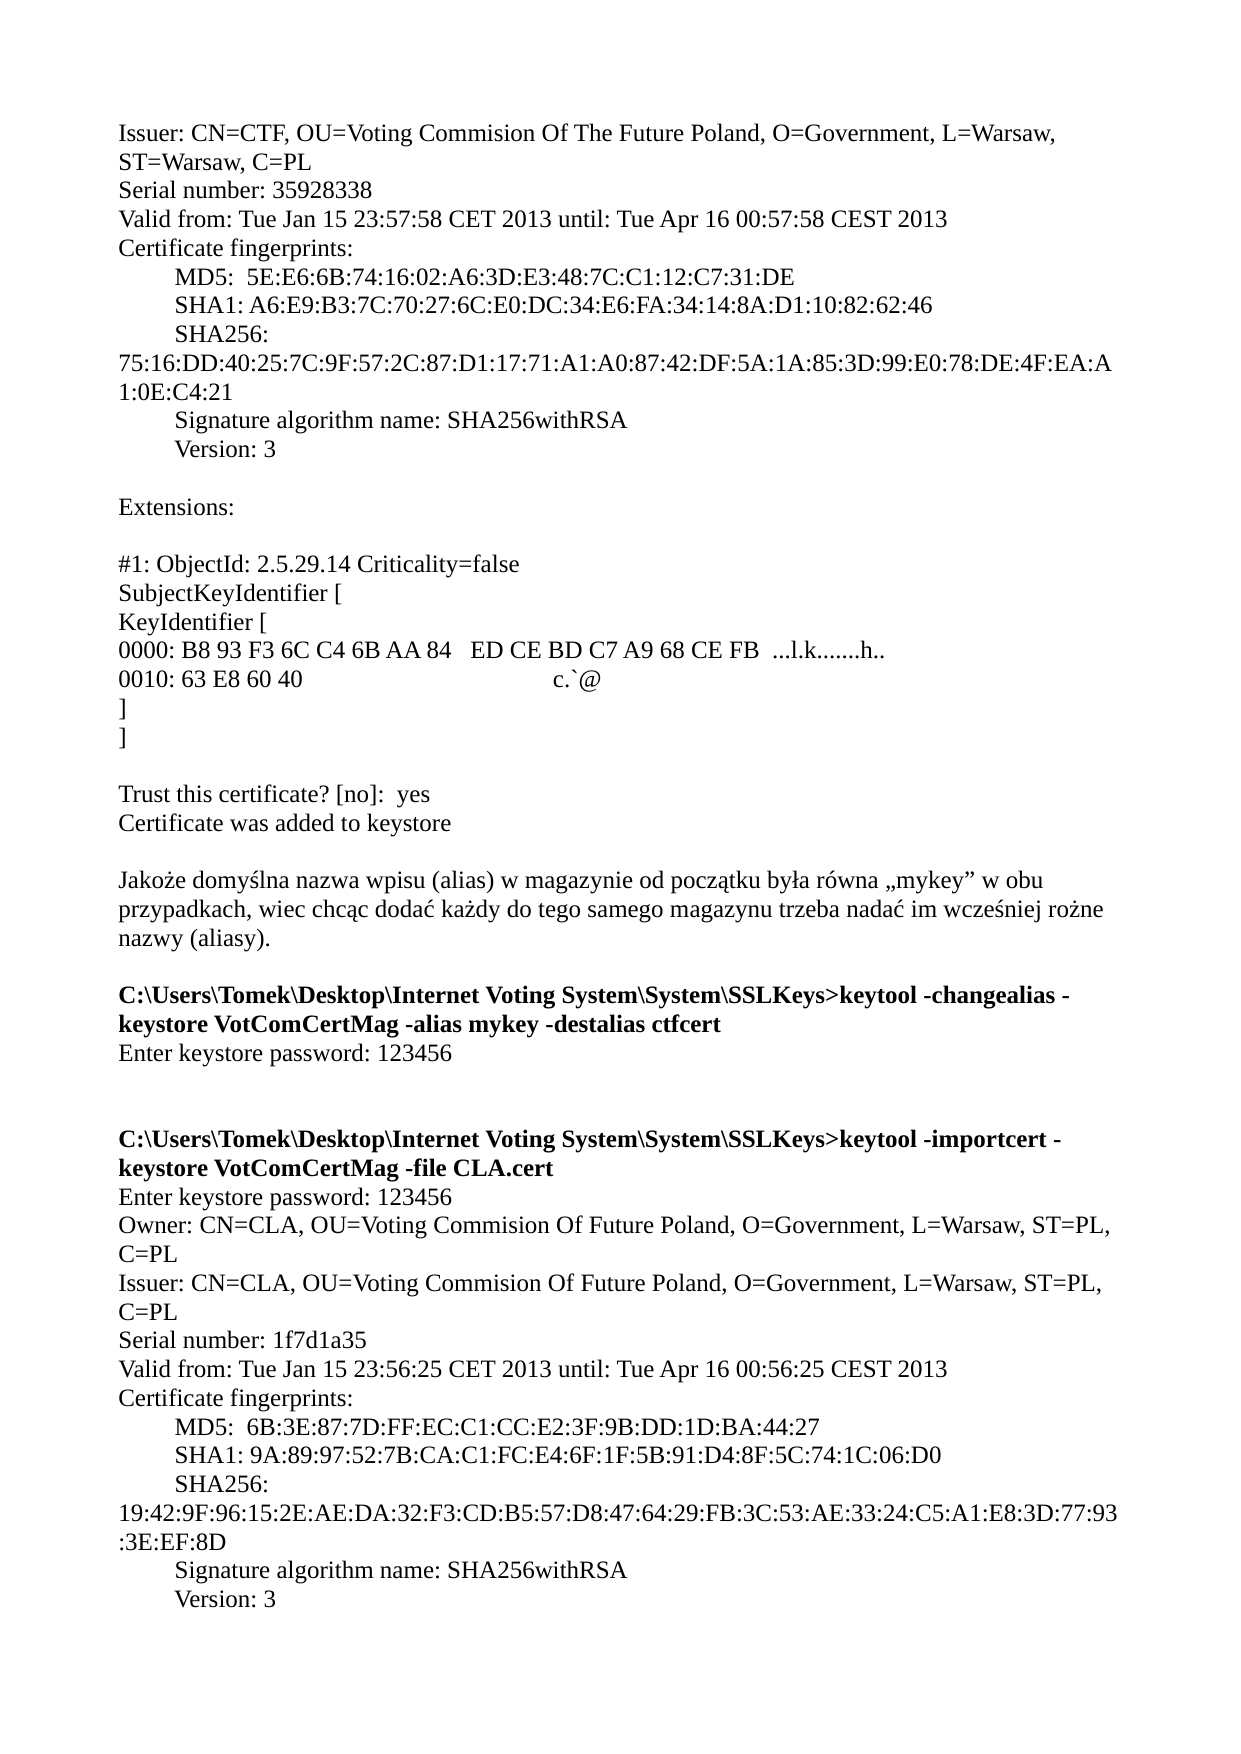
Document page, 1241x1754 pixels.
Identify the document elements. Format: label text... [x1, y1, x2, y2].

text Issuer: CN=CTF, OU=Voting Commision Of The Future Poland, O=Government, L=Warsaw, ST=Warsaw, C=PL [118, 118, 1122, 176]
text Enter keystore password: 123456 [118, 1182, 1122, 1211]
text SHA1: A6:E9:B3:7C:70:27:6C:E0:DC:34:E6:FA:34:14:8A:D1:10:82:62:46 [118, 291, 1122, 319]
text SubjectKeyIdentifier [ [118, 578, 1122, 607]
text ] [118, 722, 1122, 751]
text Issuer: CN=CLA, OU=Voting Commision Of Future Poland, O=Government, L=Warsaw, ST=PL, C=PL [118, 1268, 1122, 1326]
text Jakoże domyślna nazwa wpisu (alias) w magazynie od początku była równa „mykey” w obu przypadkach, wiec chcąc dodać każdy do tego samego magazynu trzeba nadać im wcześniej rożne nazwy (aliasy). [118, 866, 1122, 952]
text Valid from: Tue Jan 15 23:57:58 CET 2013 until: Tue Apr 16 00:57:58 CEST 2013 [118, 204, 1122, 233]
text Serial number: 1f7d1a35 [118, 1326, 1122, 1354]
text Certificate fingerprints: [118, 233, 1122, 262]
text SHA256: 75:16:DD:40:25:7C:9F:57:2C:87:D1:17:71:A1:A0:87:42:DF:5A:1A:85:3D:99:E0:78:DE:4F:EA:A1:0E:C4:21 [118, 319, 1122, 406]
text ] [118, 693, 1122, 722]
text Owner: CN=CLA, OU=Voting Commision Of Future Poland, O=Government, L=Warsaw, ST=PL, C=PL [118, 1211, 1122, 1268]
text KeyIdentifier [ [118, 607, 1122, 636]
text Serial number: 35928338 [118, 176, 1122, 204]
text Valid from: Tue Jan 15 23:56:25 CET 2013 until: Tue Apr 16 00:56:25 CEST 2013 [118, 1354, 1122, 1383]
text 0010: 63 E8 60 40 c.`@ [118, 664, 1122, 693]
text #1: ObjectId: 2.5.29.14 Criticality=false [118, 549, 1122, 578]
text 0000: B8 93 F3 6C C4 6B AA 84 ED CE BD C7 A9 68 CE FB ...l.k.......h.. [118, 636, 1122, 664]
text Version: 3 [118, 434, 1122, 463]
text MD5: 6B:3E:87:7D:FF:EC:C1:CC:E2:3F:9B:DD:1D:BA:44:27 [118, 1412, 1122, 1441]
text Certificate was added to keystore [118, 808, 1122, 837]
text Extensions: [118, 492, 1122, 521]
text C:\Users\Tomek\Desktop\Internet Voting System\System\SSLKeys>keytool -changealias -keystore VotComCertMag -alias mykey -destalias ctfcert [118, 981, 1122, 1038]
text C:\Users\Tomek\Desktop\Internet Voting System\System\SSLKeys>keytool -importcert -keystore VotComCertMag -file CLA.cert [118, 1124, 1122, 1182]
text Trust this certificate? [no]: yes [118, 779, 1122, 808]
text Version: 3 [118, 1584, 1122, 1613]
text Certificate fingerprints: [118, 1383, 1122, 1412]
text Enter keystore password: 123456 [118, 1038, 1122, 1067]
text MD5: 5E:E6:6B:74:16:02:A6:3D:E3:48:7C:C1:12:C7:31:DE [118, 262, 1122, 291]
text Signature algorithm name: SHA256withRSA [118, 1556, 1122, 1584]
text SHA256: 19:42:9F:96:15:2E:AE:DA:32:F3:CD:B5:57:D8:47:64:29:FB:3C:53:AE:33:24:C5:A1:E8:3D:77:93:3E:EF:8D [118, 1469, 1122, 1556]
text SHA1: 9A:89:97:52:7B:CA:C1:FC:E4:6F:1F:5B:91:D4:8F:5C:74:1C:06:D0 [118, 1441, 1122, 1469]
text Signature algorithm name: SHA256withRSA [118, 406, 1122, 434]
